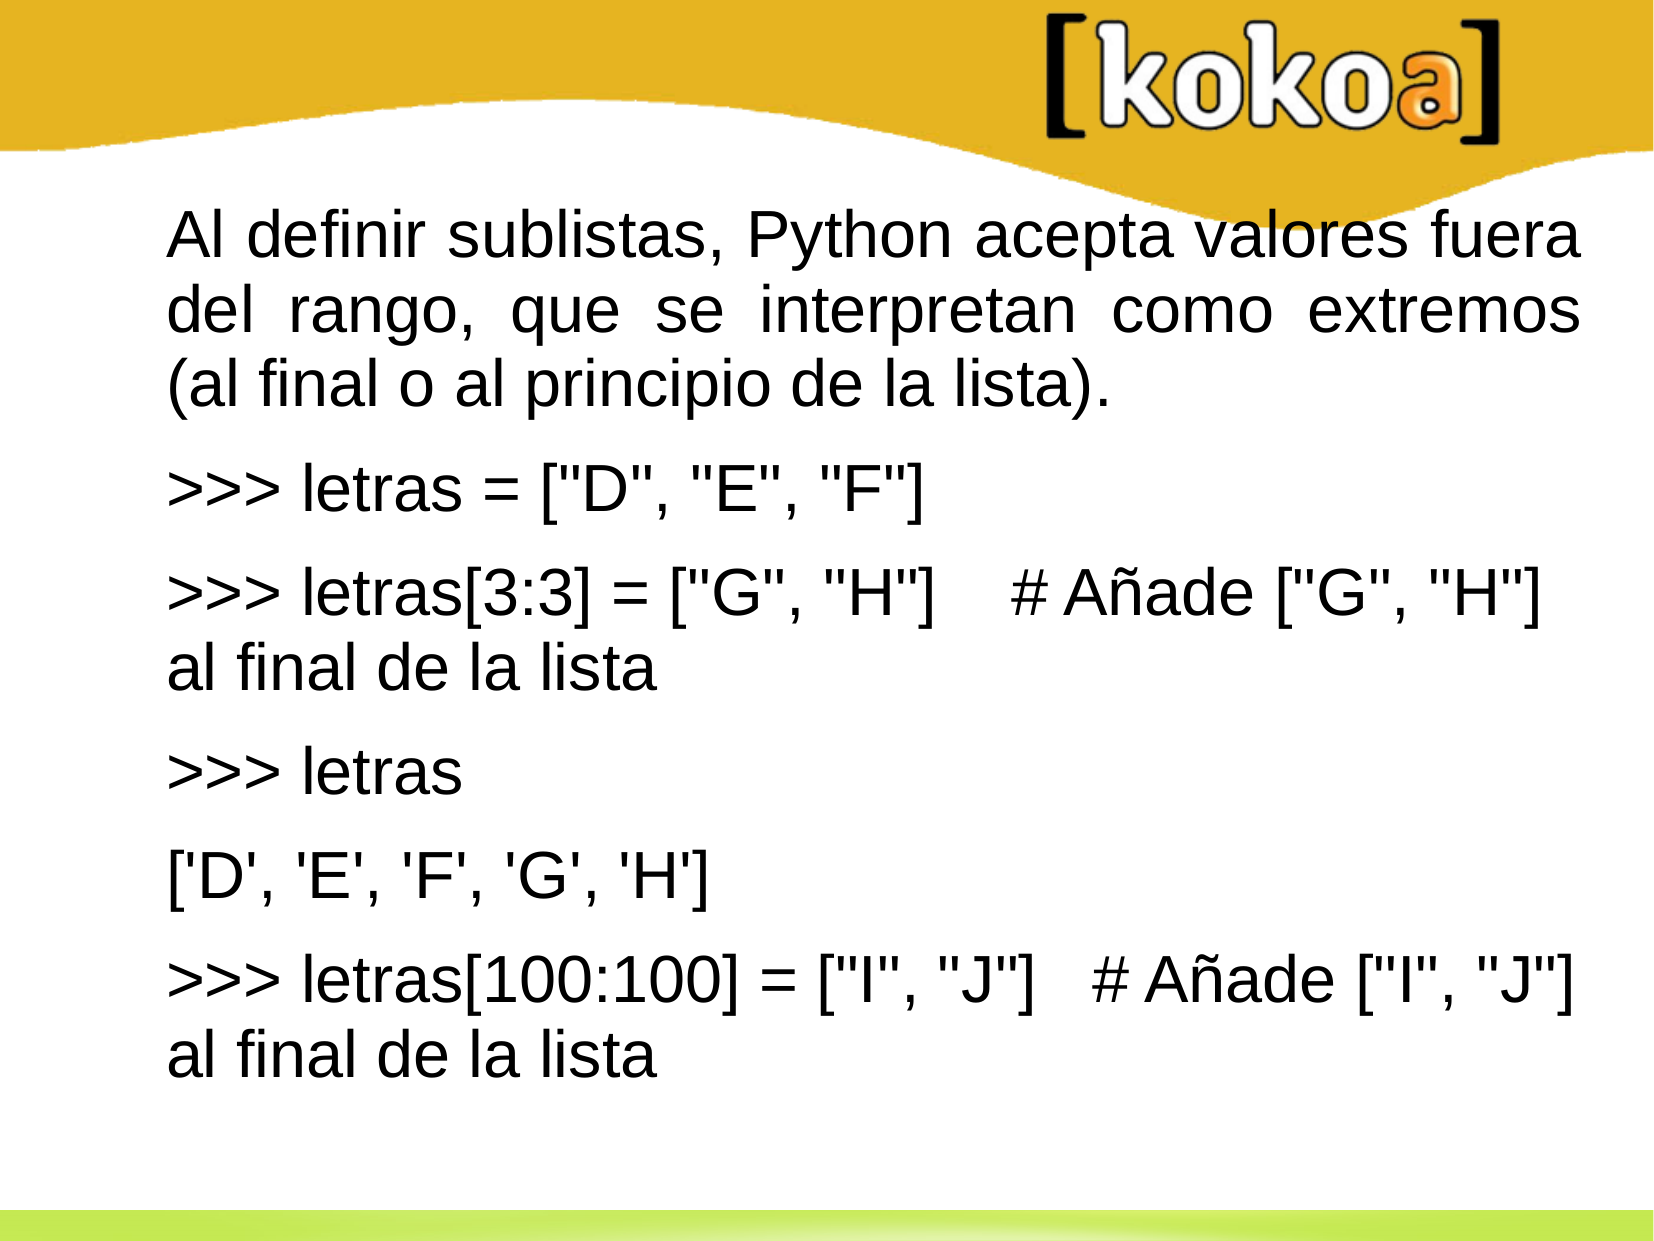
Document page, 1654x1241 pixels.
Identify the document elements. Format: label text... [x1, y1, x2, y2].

list Al definir sublistas, Python acepta valores fuera del rango, que se interpretan como extremos (al final o al principio de la lista). >>> letras = ["D", "E", "F"] >>> letras[3:3] = ["G", "H"] # Añade ["G", "H"] al final de la lista >>> letras ['D', 'E', 'F', 'G', 'H'] >>> letras[100:100] = ["I", "J"] # Añade ["I", "J"] al final de la lista [95, 196, 1584, 1199]
picture [0, 0, 1654, 488]
picture [0, 1210, 1654, 1241]
